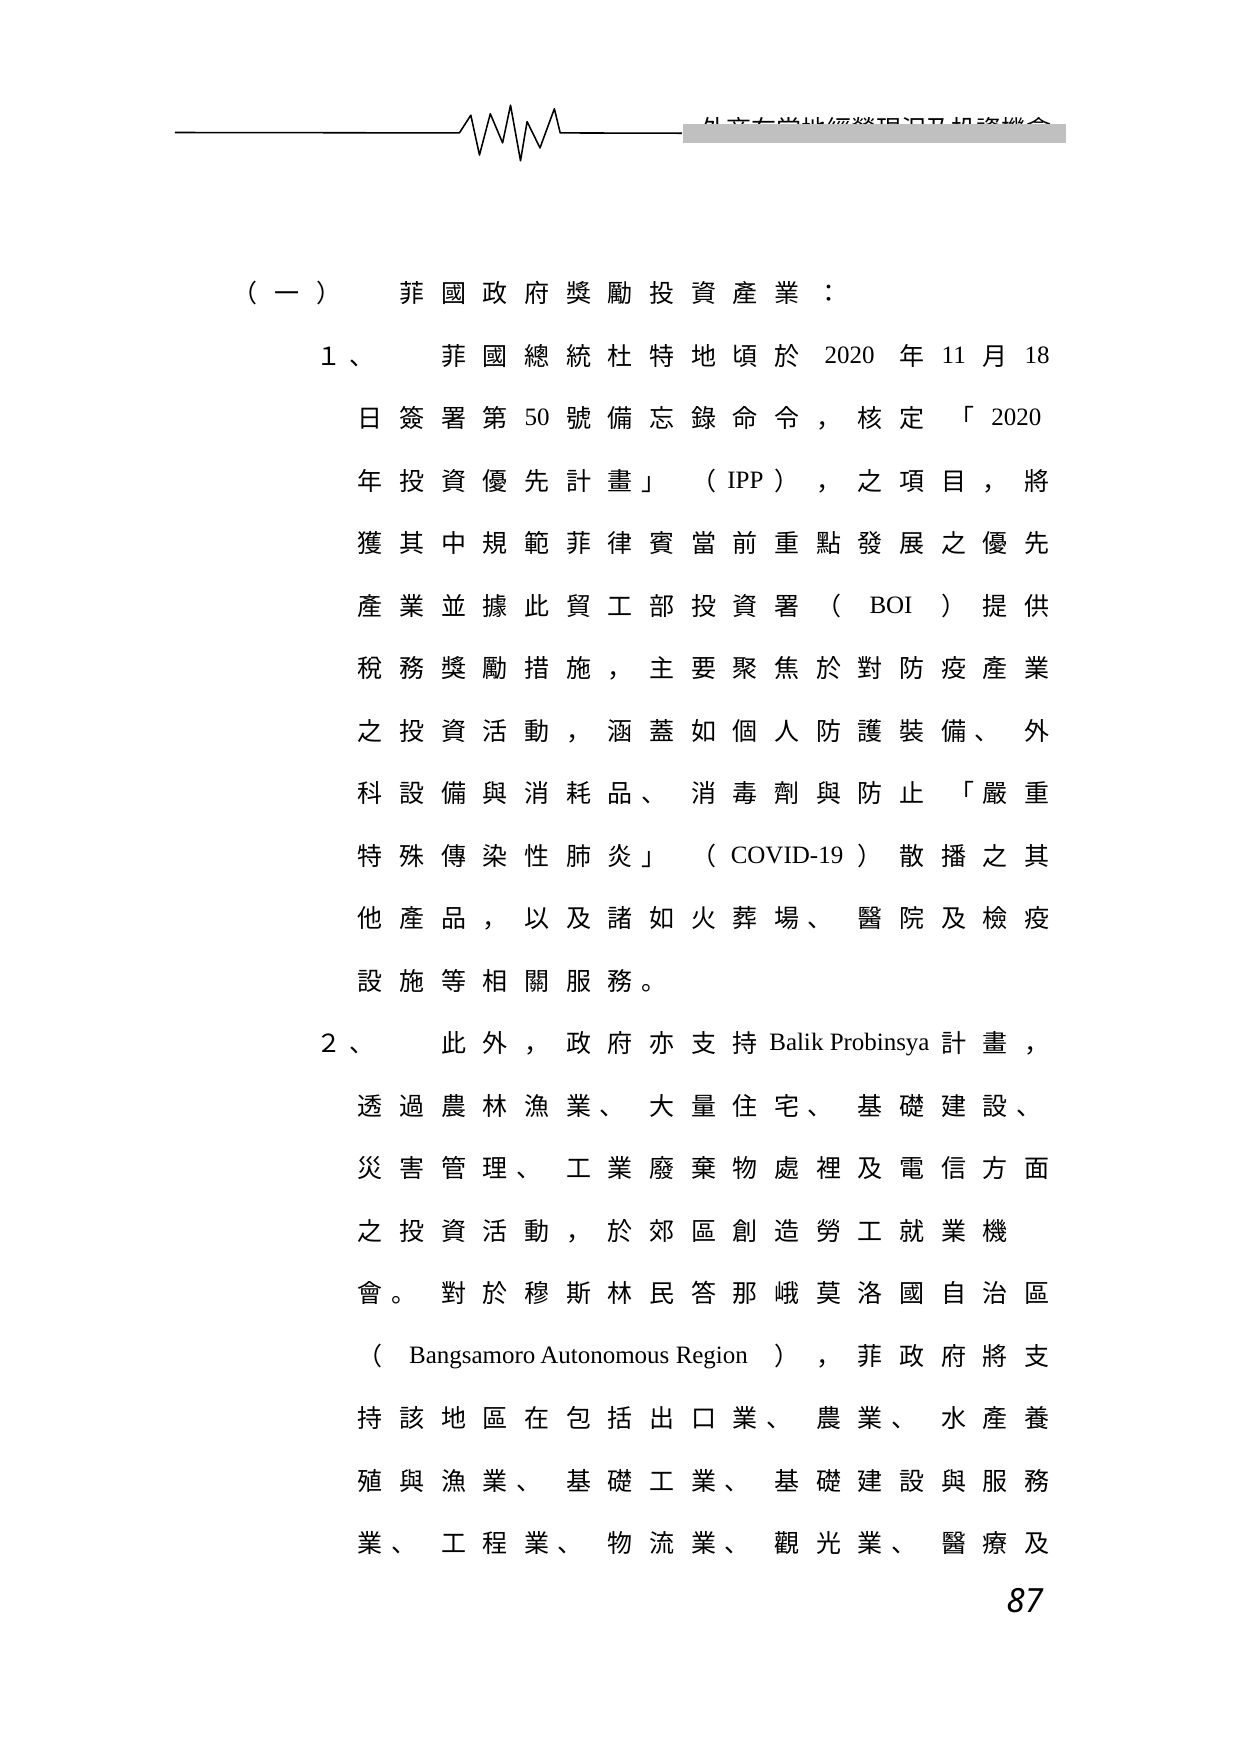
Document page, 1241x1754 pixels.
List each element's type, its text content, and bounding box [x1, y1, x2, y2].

text ２、 此外，政府亦支持Balik Probinsya計畫，透過農林漁業、大量住宅、基礎建設、災害管理、工業廢棄物處裡及電信方面之投資活動，於郊區創造勞工就業機會。對於穆斯林民答那峨莫洛國自治區（Bangsamoro Autonomous Region），菲政府將支持該地區在包括出口業、農業、水產養殖與漁業、基礎工業、基礎建設與服務業、工程業、物流業、觀光業、醫療及 [281, 1000, 1058, 1563]
text （一） 菲國政府獎勵投資產業： [207, 250, 1058, 313]
text １、 菲國總統杜特地頃於2020年11月18日簽署第50號備忘錄命令，核定「2020年投資優先計畫」（IPP），之項目，將獲其中規範菲律賓當前重點發展之優先產業並據此貿工部投資署（BOI）提供稅務獎勵措施，主要聚焦於對防疫產業之投資活動，涵蓋如個人防護裝備、外科設備與消耗品、消毒劑與防止「嚴重特殊傳染性肺炎」（COVID-19）散播之其他產品，以及諸如火葬場、醫院及檢疫設施等相關服務。 [281, 313, 1058, 1000]
